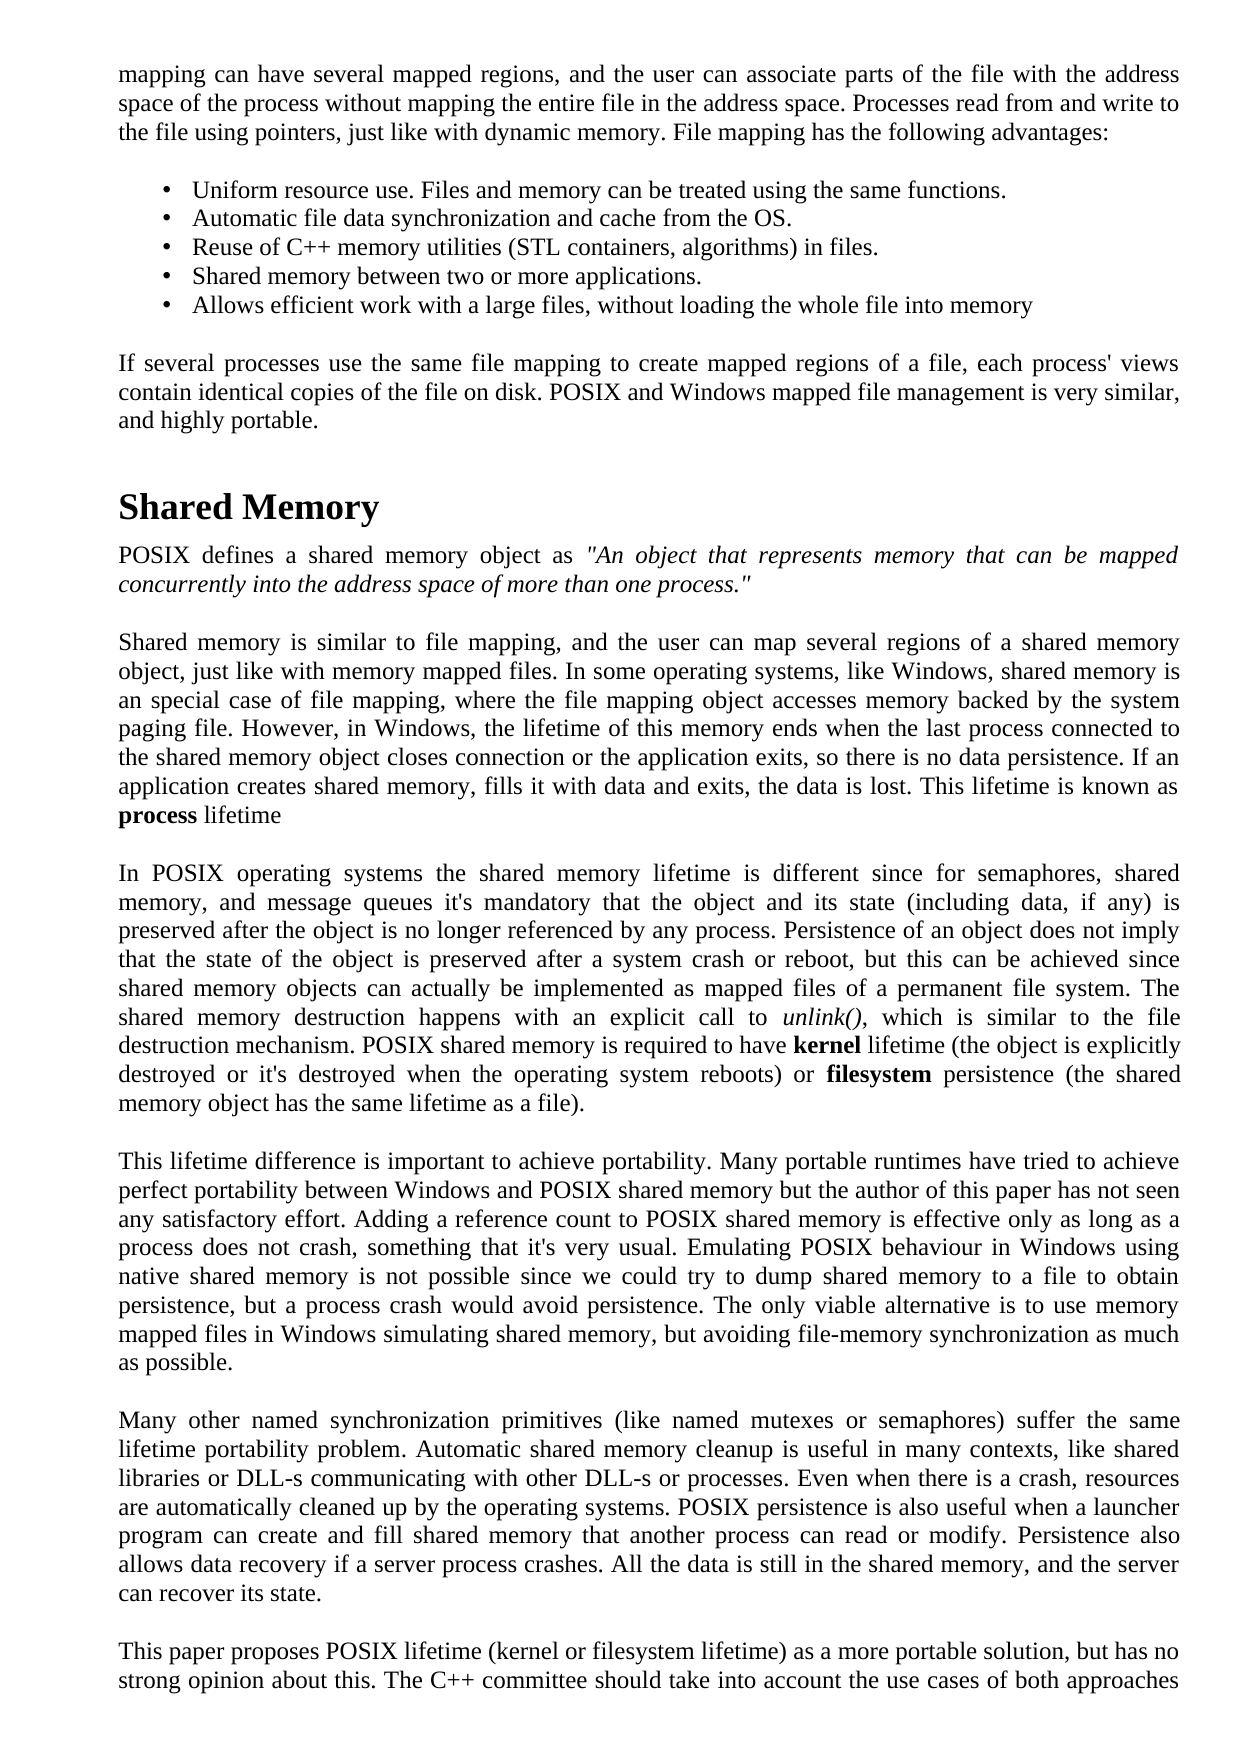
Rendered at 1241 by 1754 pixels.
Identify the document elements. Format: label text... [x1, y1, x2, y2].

subtitle Shared Memory [118, 484, 1181, 528]
text Many other named synchronization primitives (like named mutexes or semaphores) suffer the same lifetime portability problem. Automatic shared memory cleanup is useful in many contexts, like shared libraries or DLL-s communicating with other DLL-s or processes. Even when there is a crash, resources are automatically cleaned up by the operating systems. POSIX persistence is also useful when a launcher program can create and fill shared memory that another process can read or modify. Persistence also allows data recovery if a server process crashes. All the data is still in the shared memory, and the server can recover its state. [118, 1406, 1181, 1607]
text POSIX defines a shared memory object as "An object that represents memory that can be mapped concurrently into the address space of more than one process." [118, 540, 1181, 598]
text This paper proposes POSIX lifetime (kernel or filesystem lifetime) as a more portable solution, but has no strong opinion about this. The C++ committee should take into account the use cases of both approaches [118, 1636, 1181, 1694]
list Allows efficient work with a large files, without loading the whole file into memory [162, 290, 1181, 318]
text In POSIX operating systems the shared memory lifetime is different since for semaphores, shared memory, and message queues it's mandatory that the object and its state (including data, if any) is preserved after the object is no longer referenced by any process. Persistence of an object does not imply that the state of the object is preserved after a system crash or reboot, but this can be achieved since shared memory objects can actually be implemented as mapped files of a permanent file system. The shared memory destruction happens with an explicit call to unlink(), which is similar to the file destruction mechanism. POSIX shared memory is required to have kernel lifetime (the object is explicitly destroyed or it's destroyed when the operating system reboots) or filesystem persistence (the shared memory object has the same lifetime as a file). [118, 858, 1181, 1117]
list Reuse of C++ memory utilities (STL containers, algorithms) in files. [162, 232, 1181, 261]
text mapping can have several mapped regions, and the user can associate parts of the file with the address space of the process without mapping the entire file in the address space. Processes read from and write to the file using pointers, just like with dynamic memory. File mapping has the following advantages: [118, 59, 1181, 145]
text If several processes use the same file mapping to create mapped regions of a file, each process' views contain identical copies of the file on disk. POSIX and Windows mapped file management is very similar, and highly portable. [118, 348, 1181, 434]
list Automatic file data synchronization and cache from the OS. [162, 203, 1181, 232]
list Shared memory between two or more applications. [162, 261, 1181, 290]
list Uniform resource use. Files and memory can be treated using the same functions. [162, 175, 1181, 203]
text This lifetime difference is important to achieve portability. Many portable runtimes have tried to achieve perfect portability between Windows and POSIX shared memory but the author of this paper has not seen any satisfactory effort. Adding a reference count to POSIX shared memory is effective only as long as a process does not crash, something that it's very usual. Emulating POSIX behaviour in Windows using native shared memory is not possible since we could try to dump shared memory to a file to obtain persistence, but a process crash would avoid persistence. The only viable alternative is to use memory mapped files in Windows simulating shared memory, but avoiding file-memory synchronization as much as possible. [118, 1146, 1181, 1376]
text Shared memory is similar to file mapping, and the user can map several regions of a shared memory object, just like with memory mapped files. In some operating systems, like Windows, shared memory is an special case of file mapping, where the file mapping object accesses memory backed by the system paging file. However, in Windows, the lifetime of this memory ends when the last process connected to the shared memory object closes connection or the application exits, so there is no data persistence. If an application creates shared memory, fills it with data and exits, the data is lost. This lifetime is known as process lifetime [118, 627, 1181, 828]
